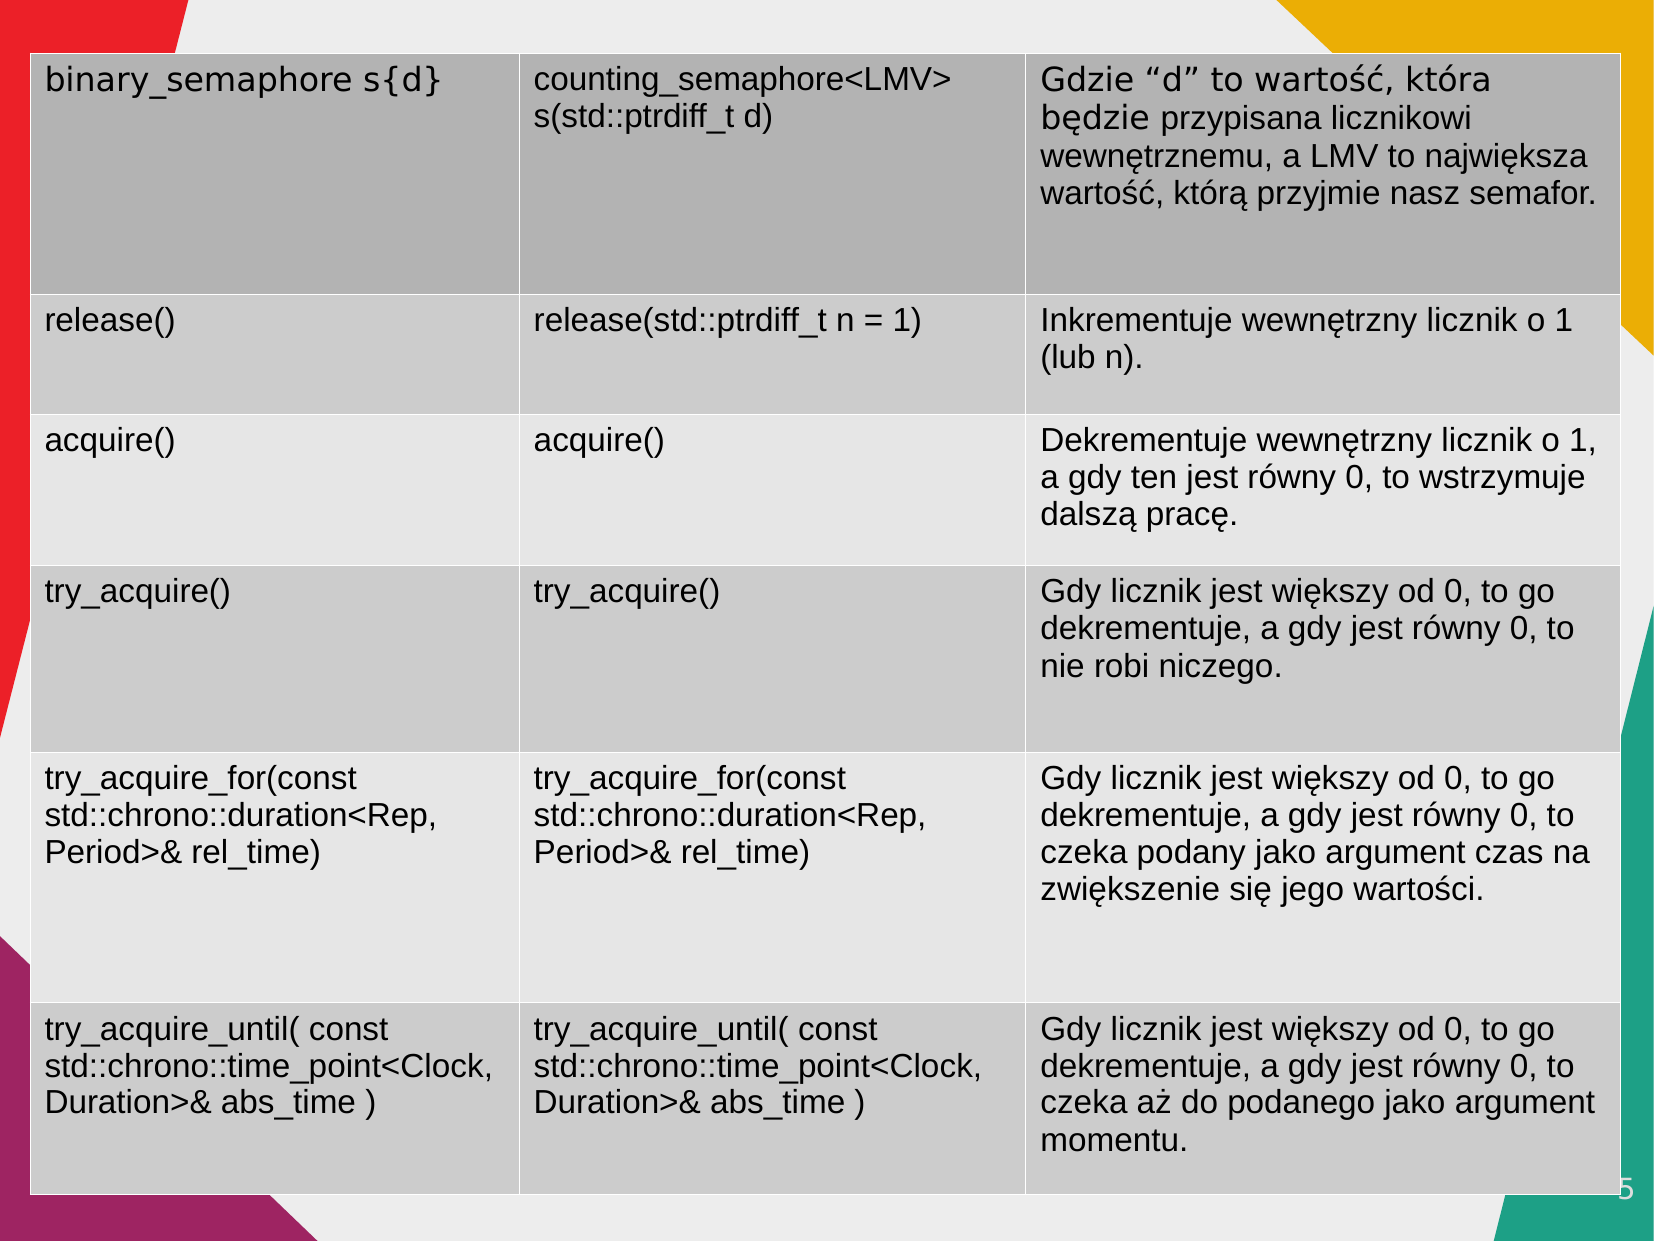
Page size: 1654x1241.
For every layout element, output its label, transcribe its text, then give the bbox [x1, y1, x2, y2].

table_cell Inkrementuje wewnętrzny licznik o 1 (lub n). [1026, 295, 1620, 414]
table_cell try_acquire_until( const std::chrono::time_point<Clock, Duration>& abs_time ) [520, 1003, 1025, 1194]
table_header binary_semaphore s{d} [31, 54, 519, 294]
table_cell Dekrementuje wewnętrzny licznik o 1, a gdy ten jest równy 0, to wstrzymuje dalszą pracę. [1026, 415, 1620, 565]
table_header counting_semaphore<LMV> s(std::ptrdiff_t d) [520, 54, 1025, 294]
table_cell Gdy licznik jest większy od 0, to go dekrementuje, a gdy jest równy 0, to czeka aż do podanego jako argument momentu. [1026, 1003, 1620, 1194]
table_cell try_acquire_for(const std::chrono::duration<Rep, Period>& rel_time) [31, 753, 519, 1002]
table_cell acquire() [31, 415, 519, 565]
table_cell Gdy licznik jest większy od 0, to go dekrementuje, a gdy jest równy 0, to czeka podany jako argument czas na zwiększenie się jego wartości. [1026, 753, 1620, 1002]
table_cell try_acquire_until( const std::chrono::time_point<Clock, Duration>& abs_time ) [31, 1003, 519, 1194]
table_cell try_acquire() [31, 566, 519, 752]
table_cell acquire() [520, 415, 1025, 565]
table_cell release() [31, 295, 519, 414]
table_header Gdzie “d” to wartość, która będzie przypisana licznikowi wewnętrznemu, a LMV to największa wartość, którą przyjmie nasz semafor. [1026, 54, 1620, 294]
table_cell try_acquire_for(const std::chrono::duration<Rep, Period>& rel_time) [520, 753, 1025, 1002]
table_cell Gdy licznik jest większy od 0, to go dekrementuje, a gdy jest równy 0, to nie robi niczego. [1026, 566, 1620, 752]
table_cell release(std::ptrdiff_t n = 1) [520, 295, 1025, 414]
table_cell try_acquire() [520, 566, 1025, 752]
